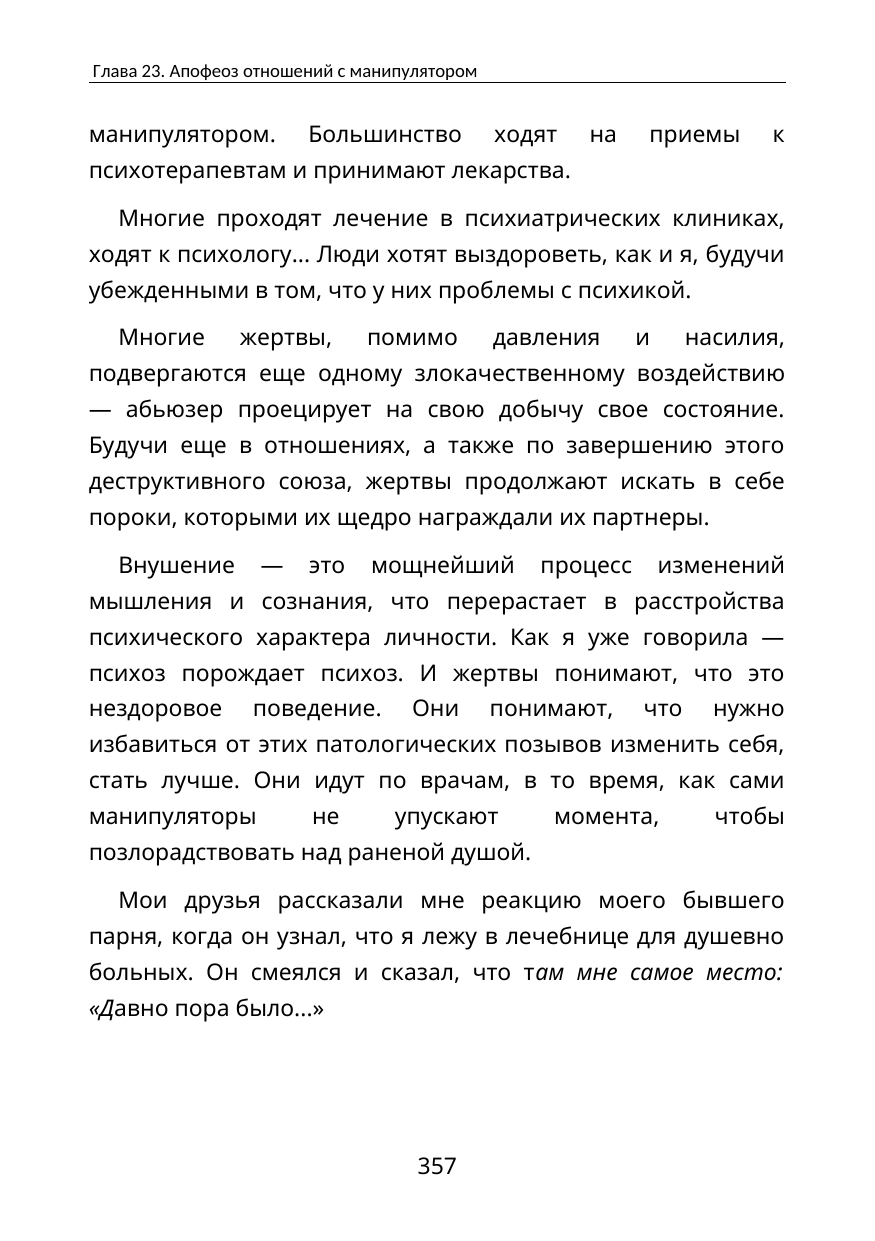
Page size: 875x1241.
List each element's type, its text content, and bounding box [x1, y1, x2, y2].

text манипулятором. Большинство ходят на приемы к психотерапевтам и принимают лекарства. [88, 118, 786, 185]
text Многие жертвы, помимо давления и насилия, подвергаются еще одному злокачественному воздействию — абьюзер проецирует на свою добычу свое состояние. Будучи еще в отношениях, а также по завершению этого деструктивного союза, жертвы продолжают искать в себе пороки, которыми их щедро награждали их партнеры. [88, 321, 786, 532]
text Многие проходят лечение в психиатрических клиниках, ходят к психологу... Люди хотят выздороветь, как и я, будучи убежденными в том, что у них проблемы с психикой. [88, 202, 786, 305]
text Внушение — это мощнейший процесс изменений мышления и сознания, что перерастает в расстройства психического характера личности. Как я уже говорила — психоз порождает психоз. И жертвы понимают, что это нездоровое поведение. Они понимают, что нужно избавиться от этих патологических позывов изменить себя, стать лучше. Они идут по врачам, в то время, как сами манипуляторы не упускают момента, чтобы позлорадствовать над раненой душой. [88, 549, 786, 867]
text Мои друзья рассказали мне реакцию моего бывшего парня, когда он узнал, что я лежу в лечебнице для душевно больных. Он смеялся и сказал, что там мне самое место: «Давно пора было...» [88, 884, 786, 1023]
